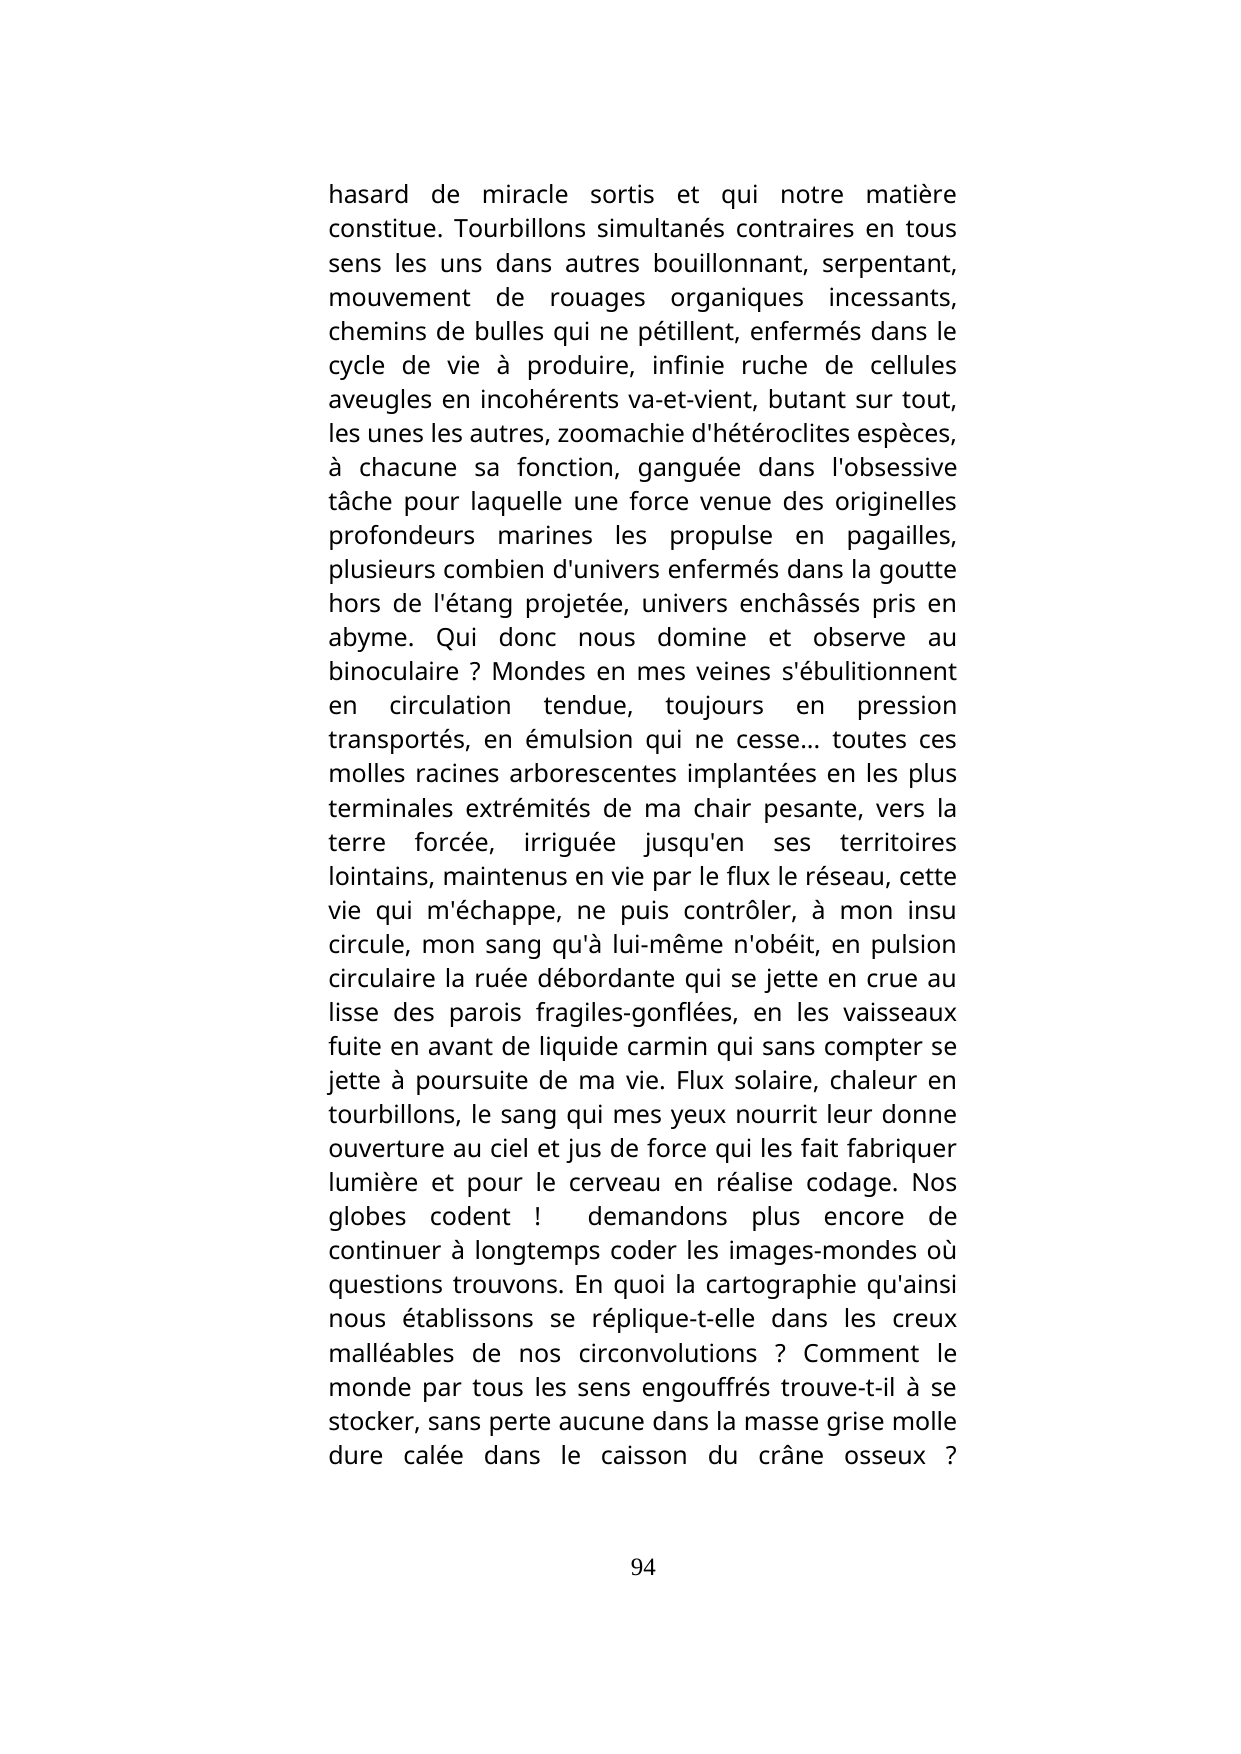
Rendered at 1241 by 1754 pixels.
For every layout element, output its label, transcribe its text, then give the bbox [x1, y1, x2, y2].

text hasard de miracle sortis et qui notre matière constitue. Tourbillons simultanés contraires en tous sens les uns dans autres bouillonnant, serpentant, mouvement de rouages organiques incessants, chemins de bulles qui ne pétillent, enfermés dans le cycle de vie à produire, infinie ruche de cellules aveugles en incohérents va-et-vient, butant sur tout, les unes les autres, zoomachie d'hétéroclites espèces, à chacune sa fonction, ganguée dans l'obsessive tâche pour laquelle une force venue des originelles profondeurs marines les propulse en pagailles, plusieurs combien d'univers enfermés dans la goutte hors de l'étang projetée, univers enchâssés pris en abyme. Qui donc nous domine et observe au binoculaire ? Mondes en mes veines s'ébulitionnent en circulation tendue, toujours en pression transportés, en émulsion qui ne cesse... toutes ces molles racines arborescentes implantées en les plus terminales extrémités de ma chair pesante, vers la terre forcée, irriguée jusqu'en ses territoires lointains, maintenus en vie par le flux le réseau, cette vie qui m'échappe, ne puis contrôler, à mon insu circule, mon sang qu'à lui-même n'obéit, en pulsion circulaire la ruée débordante qui se jette en crue au lisse des parois fragiles-gonflées, en les vaisseaux fuite en avant de liquide carmin qui sans compter se jette à poursuite de ma vie. Flux solaire, chaleur en tourbillons, le sang qui mes yeux nourrit leur donne ouverture au ciel et jus de force qui les fait fabriquer lumière et pour le cerveau en réalise codage. Nos globes codent ! demandons plus encore de continuer à longtemps coder les images-mondes où questions trouvons. En quoi la cartographie qu'ainsi nous établissons se réplique-t-elle dans les creux malléables de nos circonvolutions ? Comment le monde par tous les sens engouffrés trouve-t-il à se stocker, sans perte aucune dans la masse grise molle dure calée dans le caisson du crâne osseux ? [328, 177, 958, 1471]
